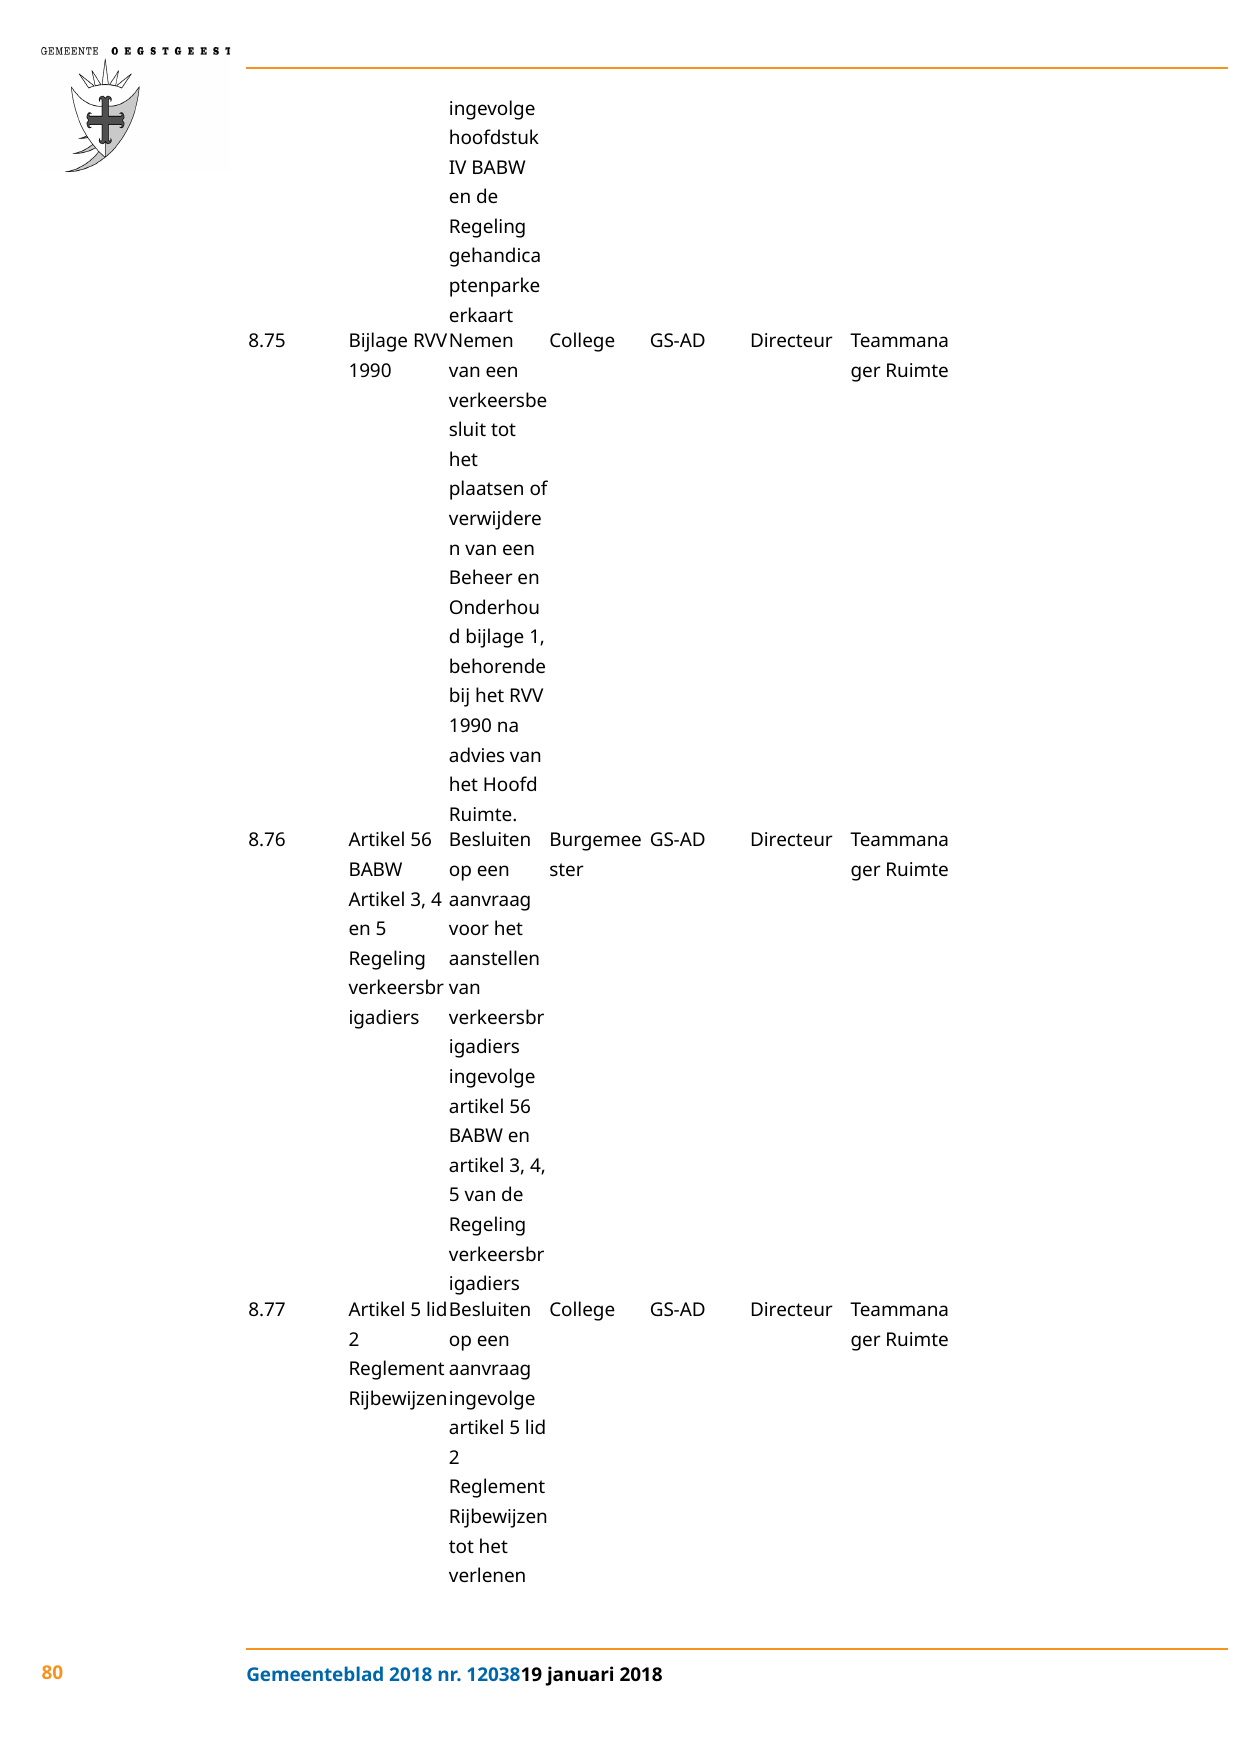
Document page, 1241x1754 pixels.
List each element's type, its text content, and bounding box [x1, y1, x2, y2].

table_cell GS-AD [650, 328, 750, 827]
table_cell [1051, 328, 1152, 827]
table_cell Bijlage RVV 1990 [348, 328, 449, 827]
table_cell Burgemeester [549, 827, 649, 1296]
table_cell [1051, 827, 1152, 1296]
table_cell Teammanager Ruimte [850, 328, 951, 827]
table_cell 8.75 [248, 328, 348, 827]
table_cell Artikel 56 BABW Artikel 3, 4 en 5 Regeling verkeersbrigadiers [348, 827, 449, 1296]
table_cell [1051, 1296, 1152, 1588]
picture [41, 47, 231, 172]
table_cell 8.77 [248, 1296, 348, 1588]
table_cell [951, 827, 1051, 1296]
table_cell 8.76 [248, 827, 348, 1296]
table_cell GS-AD [650, 827, 750, 1296]
table_cell [951, 95, 1051, 328]
table_cell Directeur [750, 328, 850, 827]
table_cell [750, 95, 850, 328]
table_cell Nemen van een verkeersbesluit tot het plaatsen of verwijderen van een Beheer en Onderhoud bijlage 1, behorende bij het RVV 1990 na advies van het Hoofd Ruimte. [449, 328, 549, 827]
table_cell [348, 95, 449, 328]
table_cell Besluiten op een aanvraag ingevolge artikel 5 lid 2 Reglement Rijbewijzen tot het verlenen [449, 1296, 549, 1588]
table_cell College [549, 328, 649, 827]
table_cell [850, 95, 951, 328]
table_cell [1051, 95, 1152, 328]
table_cell GS-AD [650, 1296, 750, 1588]
table_cell Teammanager Ruimte [850, 827, 951, 1296]
table_cell [549, 95, 649, 328]
table_cell [650, 95, 750, 328]
table_cell Besluiten op een aanvraag voor het aanstellen van verkeersbrigadiers ingevolge artikel 56 BABW en artikel 3, 4, 5 van de Regeling verkeersbrigadiers [449, 827, 549, 1296]
table_cell College [549, 1296, 649, 1588]
table_cell [951, 1296, 1051, 1588]
table_cell [951, 328, 1051, 827]
table_cell ingevolge hoofdstuk IV BABW en de Regeling gehandicaptenparkeerkaart [449, 95, 549, 328]
table_cell Directeur [750, 1296, 850, 1588]
table_cell [248, 95, 348, 328]
table_cell Directeur [750, 827, 850, 1296]
table_cell Artikel 5 lid 2 Reglement Rijbewijzen [348, 1296, 449, 1588]
table_cell Teammanager Ruimte [850, 1296, 951, 1588]
